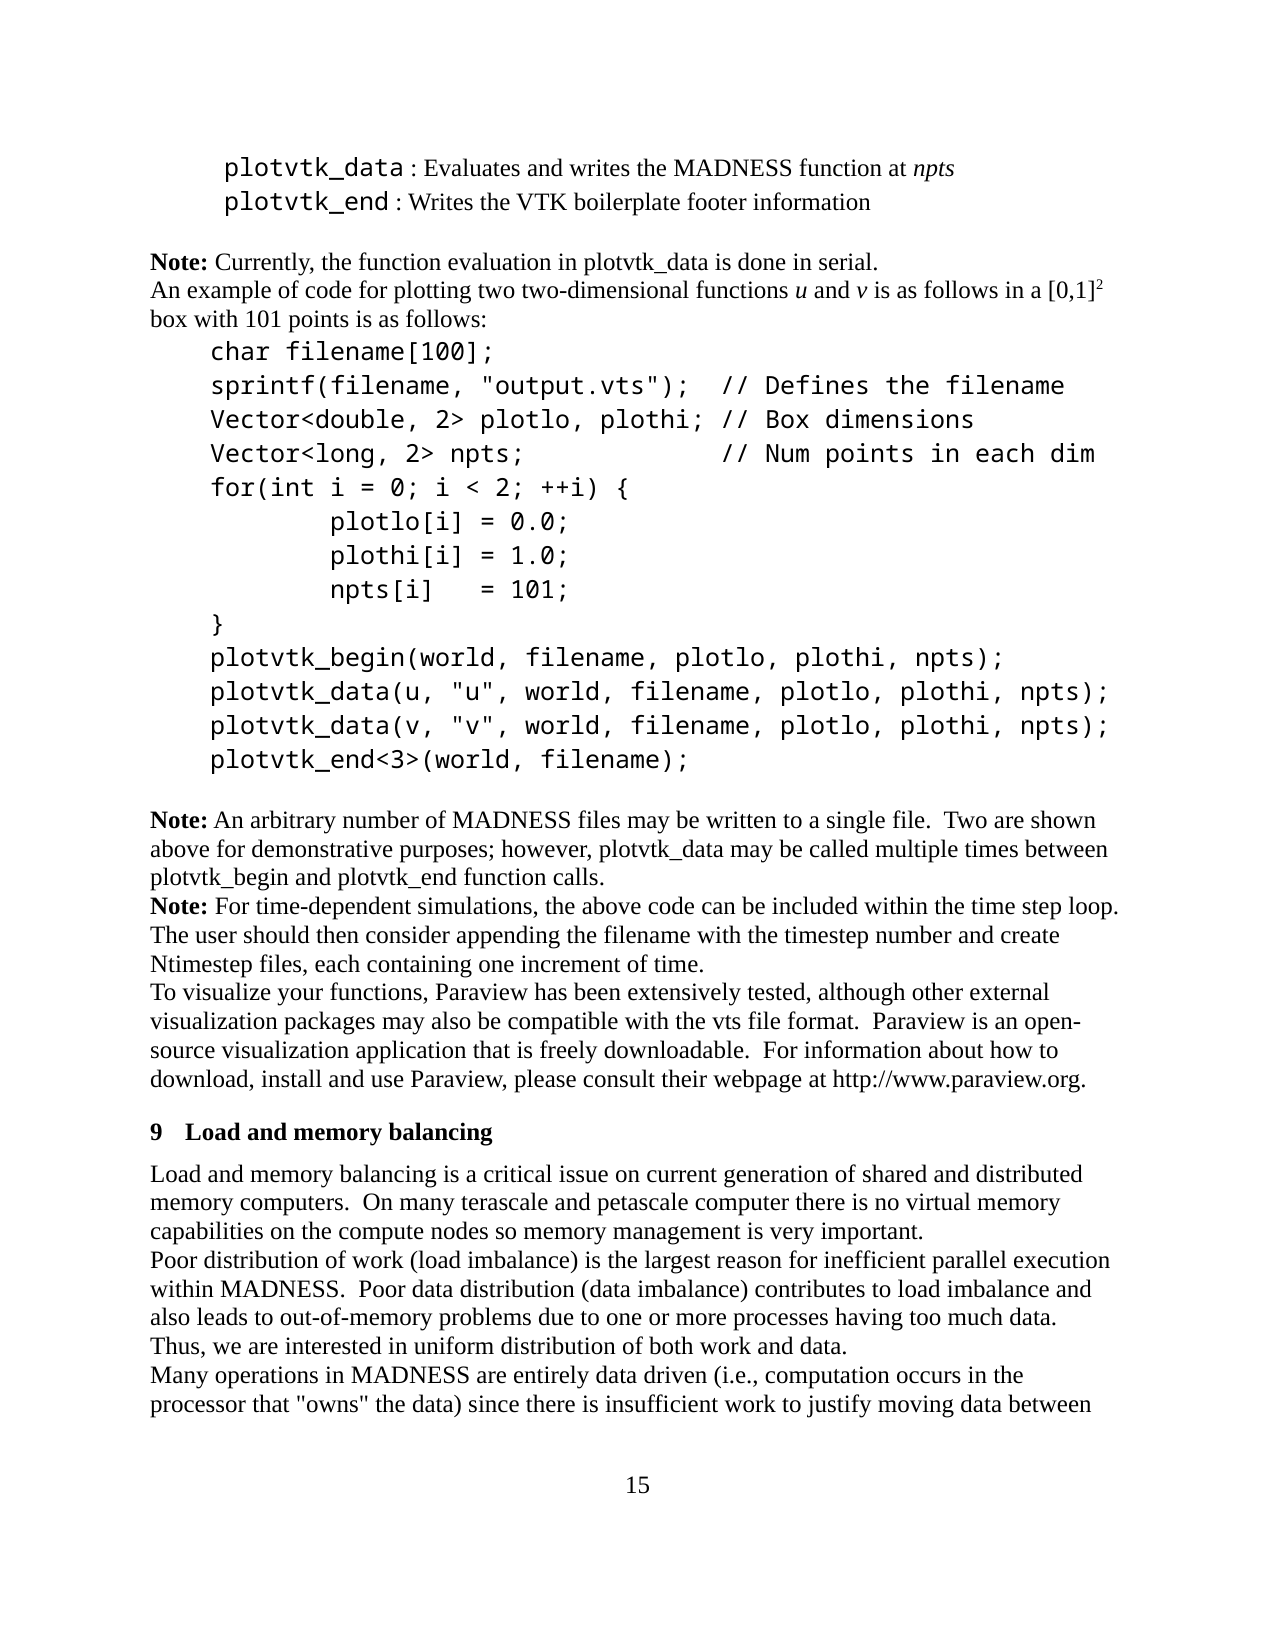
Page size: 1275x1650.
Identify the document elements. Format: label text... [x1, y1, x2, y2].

text plotlo[i] = 0.0; [150, 504, 1125, 538]
text Vector<double, 2> plotlo, plothi; // Box dimensions [150, 401, 1125, 436]
text Note: Currently, the function evaluation in plotvtk_data is done in serial. [150, 247, 1125, 276]
text sprintf(filename, "output.vts"); // Defines the filename [150, 367, 1125, 401]
text plotvtk_data(u, "u", world, filename, plotlo, plothi, npts); [150, 674, 1125, 708]
subtitle Load and memory balancing [150, 1117, 1125, 1146]
text plotvtk_data(v, "v", world, filename, plotlo, plothi, npts); [150, 708, 1125, 742]
text Note: An arbitrary number of MADNESS files may be written to a single file. Two are shown above for demonstrative purposes; however, plotvtk_data may be called multiple times between plotvtk_begin and plotvtk_end function calls. [150, 805, 1125, 891]
text plotvtk_begin(world, filename, plotlo, plothi, npts); [150, 640, 1125, 674]
text plotvtk_end : Writes the VTK boilerplate footer information [150, 184, 1125, 218]
text Note: For time-dependent simulations, the above code can be included within the time step loop. The user should then consider appending the filename with the timestep number and create Ntimestep files, each containing one increment of time. [150, 891, 1125, 977]
text Poor distribution of work (load imbalance) is the largest reason for inefficient parallel execution within MADNESS. Poor data distribution (data imbalance) contributes to load imbalance and also leads to out-of-memory problems due to one or more processes having too much data. Thus, we are interested in uniform distribution of both work and data. [150, 1245, 1125, 1360]
text plotvtk_end<3>(world, filename); [150, 742, 1125, 776]
text npts[i] = 101; [150, 572, 1125, 606]
text } [150, 606, 1125, 640]
text plotvtk_data : Evaluates and writes the MADNESS function at npts [150, 150, 1125, 184]
text for(int i = 0; i < 2; ++i) { [150, 469, 1125, 504]
text To visualize your functions, Paraview has been extensively tested, although other external visualization packages may also be compatible with the vts file format. Paraview is an open-source visualization application that is freely downloadable. For information about how to download, install and use Paraview, please consult their webpage at http://www.paraview.org. [150, 977, 1125, 1092]
text char filename[100]; [150, 333, 1125, 367]
text Vector<long, 2> npts; // Num points in each dim [150, 436, 1125, 469]
text Many operations in MADNESS are entirely data driven (i.e., computation occurs in the processor that "owns" the data) since there is insufficient work to justify moving data between [150, 1360, 1125, 1417]
text plothi[i] = 1.0; [150, 538, 1125, 572]
text Load and memory balancing is a critical issue on current generation of shared and distributed memory computers. On many terascale and petascale computer there is no virtual memory capabilities on the compute nodes so memory management is very important. [150, 1159, 1125, 1245]
text An example of code for plotting two two-dimensional functions u and v is as follows in a [0,1]2 box with 101 points is as follows: [150, 276, 1125, 333]
